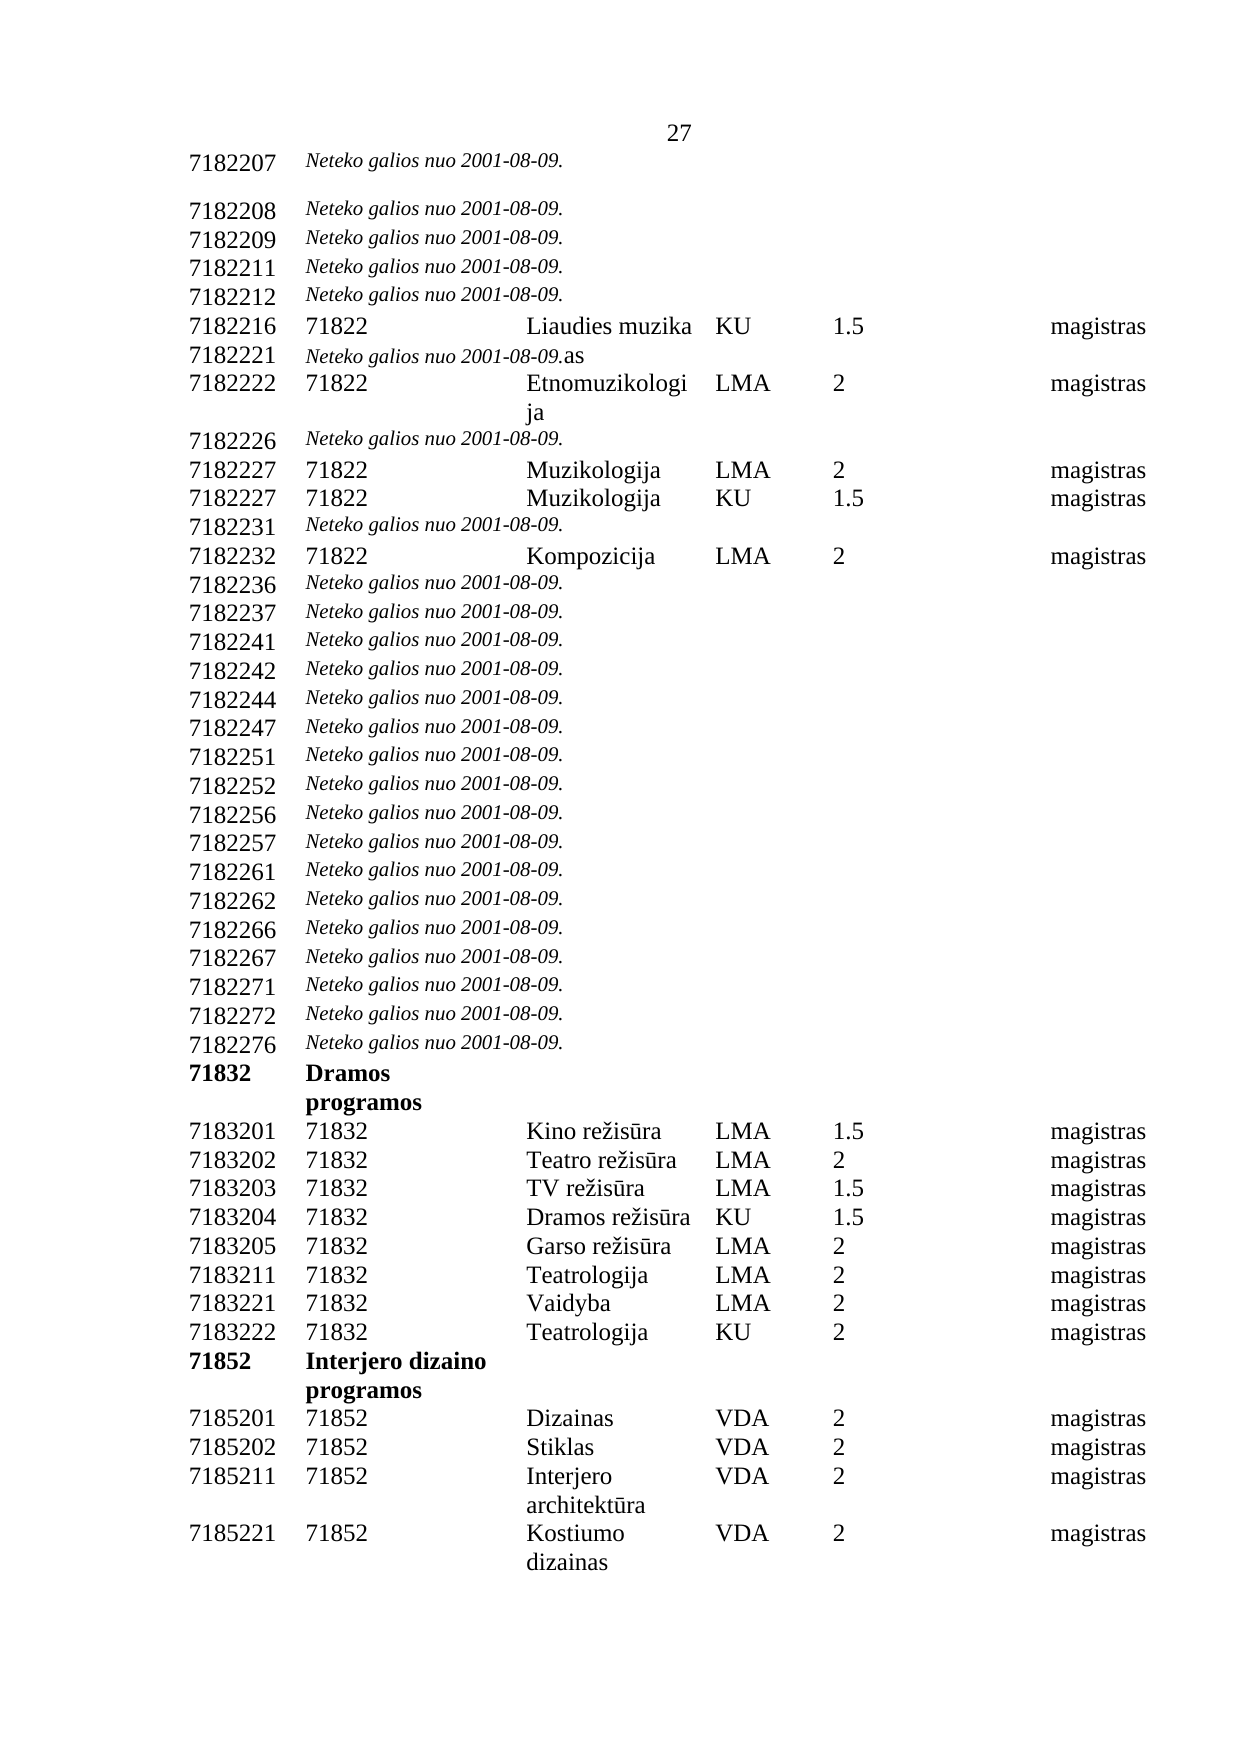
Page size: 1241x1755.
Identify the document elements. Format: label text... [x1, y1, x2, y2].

table_cell LMA [704, 1116, 821, 1145]
table_cell [1202, 340, 1207, 368]
table_cell [902, 1145, 973, 1173]
table_cell 1.5 [821, 1202, 902, 1231]
table_cell magistras [1039, 455, 1197, 483]
table_cell [1202, 771, 1207, 800]
table_cell 7182267 [177, 944, 294, 972]
table_cell [704, 1059, 821, 1116]
table_cell KU [704, 484, 821, 512]
table_cell 7182226 [177, 426, 294, 455]
table_cell [1197, 1202, 1202, 1231]
table_cell 7182251 [177, 742, 294, 771]
table_cell [973, 1346, 1039, 1403]
table_cell [1202, 512, 1207, 541]
table_cell [1197, 656, 1202, 685]
table_cell 71832 [294, 1317, 515, 1346]
table_cell magistras [1039, 1202, 1197, 1231]
table_cell KU [704, 1202, 821, 1231]
table_cell [1197, 1231, 1202, 1260]
table_cell 7182212 [177, 282, 294, 311]
table_cell 7182257 [177, 829, 294, 857]
table_cell Neteko galios nuo 2001-08-09. [294, 714, 1197, 742]
table_cell [1202, 1289, 1207, 1317]
table_cell 7183203 [177, 1174, 294, 1202]
table_cell [1202, 829, 1207, 857]
table_cell [1202, 311, 1207, 340]
table_cell [1197, 1289, 1202, 1317]
table_cell 71852 [294, 1432, 515, 1461]
table_cell Neteko galios nuo 2001-08-09. [294, 656, 1197, 685]
table_cell [1197, 1030, 1202, 1058]
table_cell [1202, 944, 1207, 972]
table_cell 7182209 [177, 225, 294, 253]
table_cell [1202, 254, 1207, 282]
table_cell [902, 369, 973, 426]
table_cell 7182221 [177, 340, 294, 368]
table_cell [1202, 685, 1207, 713]
table_cell magistras [1039, 541, 1197, 570]
table_cell 7183201 [177, 1116, 294, 1145]
table_cell [1197, 254, 1202, 282]
table_cell 7182244 [177, 685, 294, 713]
table_cell LMA [704, 1145, 821, 1173]
table_cell VDA [704, 1461, 821, 1518]
table_cell [1197, 484, 1202, 512]
table_cell Dizainas [515, 1404, 704, 1432]
table_cell [902, 1289, 973, 1317]
table_cell [973, 1202, 1039, 1231]
table_cell [1197, 1174, 1202, 1202]
table_cell 71832 [294, 1116, 515, 1145]
table_cell Vaidyba [515, 1289, 704, 1317]
table_cell [1197, 369, 1202, 426]
table_cell [1202, 1404, 1207, 1432]
table_cell [1197, 1432, 1202, 1461]
table_cell [1197, 685, 1202, 713]
table_cell [1202, 1030, 1207, 1058]
table_cell [1197, 1059, 1202, 1116]
table_cell [1197, 972, 1202, 1001]
table_cell Neteko galios nuo 2001-08-09. [294, 972, 1197, 1001]
table_cell 2 [821, 1317, 902, 1346]
table_cell Neteko galios nuo 2001-08-09. [294, 800, 1197, 828]
table_cell [1197, 1317, 1202, 1346]
table_cell 7183205 [177, 1231, 294, 1260]
table_cell [1202, 972, 1207, 1001]
table_cell [902, 1260, 973, 1288]
table_cell [821, 1346, 902, 1403]
table_cell Neteko galios nuo 2001-08-09. [294, 915, 1197, 943]
table_cell [1197, 829, 1202, 857]
table_cell Interjero architektūra [515, 1461, 704, 1518]
table_cell LMA [704, 1260, 821, 1288]
table_cell [1202, 1001, 1207, 1030]
table_cell 7182232 [177, 541, 294, 570]
table_cell [1197, 915, 1202, 943]
table_cell 2 [821, 1289, 902, 1317]
table_cell 7182231 [177, 512, 294, 541]
table_cell [973, 1519, 1039, 1576]
table_cell Neteko galios nuo 2001-08-09.as [294, 340, 1197, 368]
table_cell [1202, 1317, 1207, 1346]
table_cell LMA [704, 1174, 821, 1202]
table_cell Neteko galios nuo 2001-08-09. [294, 1030, 1197, 1058]
table_cell magistras [1039, 1260, 1197, 1288]
table_cell 71822 [294, 541, 515, 570]
table_cell magistras [1039, 1289, 1197, 1317]
table_cell [973, 1461, 1039, 1518]
table_cell 2 [821, 455, 902, 483]
table_cell 7182271 [177, 972, 294, 1001]
table_cell [902, 1202, 973, 1231]
table_cell 7182256 [177, 800, 294, 828]
table_cell VDA [704, 1404, 821, 1432]
table_cell [1039, 1346, 1197, 1403]
table_cell 1.5 [821, 1174, 902, 1202]
table_cell Neteko galios nuo 2001-08-09. [294, 599, 1197, 627]
table_cell [1202, 1461, 1207, 1518]
table_cell 7182276 [177, 1030, 294, 1058]
table_cell [902, 1231, 973, 1260]
table_cell [1197, 225, 1202, 253]
table_cell [1197, 1260, 1202, 1288]
table_cell 7182227 [177, 455, 294, 483]
table_cell Kino režisūra [515, 1116, 704, 1145]
table_cell 7182222 [177, 369, 294, 426]
table_cell [1202, 1346, 1207, 1403]
table_cell [1197, 944, 1202, 972]
table_cell [1202, 1174, 1207, 1202]
table_cell Neteko galios nuo 2001-08-09. [294, 829, 1197, 857]
table_cell KU [704, 311, 821, 340]
table_cell [1202, 627, 1207, 656]
table_cell 1.5 [821, 1116, 902, 1145]
table_cell [902, 541, 973, 570]
table_cell [1197, 282, 1202, 311]
table_cell [902, 1059, 973, 1116]
table_cell [704, 1346, 821, 1403]
table_cell magistras [1039, 1404, 1197, 1432]
table_cell Neteko galios nuo 2001-08-09. [294, 282, 1197, 311]
table_cell 2 [821, 1231, 902, 1260]
table_cell 1.5 [821, 484, 902, 512]
table_cell [1202, 1202, 1207, 1231]
table_cell TV režisūra [515, 1174, 704, 1202]
table_cell Neteko galios nuo 2001-08-09. [294, 570, 1197, 598]
table_cell 7182207 [177, 148, 294, 196]
table_cell Garso režisūra [515, 1231, 704, 1260]
table_cell 7183222 [177, 1317, 294, 1346]
table_cell Neteko galios nuo 2001-08-09. [294, 886, 1197, 915]
table_cell [1197, 627, 1202, 656]
table_cell 71832 [294, 1145, 515, 1173]
table_cell 7185201 [177, 1404, 294, 1432]
table_cell [1202, 857, 1207, 886]
table_cell [973, 484, 1039, 512]
table_cell [973, 455, 1039, 483]
table_cell magistras [1039, 1317, 1197, 1346]
table_cell [1197, 714, 1202, 742]
table_cell [821, 1059, 902, 1116]
table_cell 7182262 [177, 886, 294, 915]
table_cell [902, 1432, 973, 1461]
table_cell 7182208 [177, 196, 294, 225]
table_cell [902, 1461, 973, 1518]
table_cell [973, 1289, 1039, 1317]
table_cell Kompozicija [515, 541, 704, 570]
table_cell magistras [1039, 1145, 1197, 1173]
table_cell [1202, 656, 1207, 685]
table_cell 7182211 [177, 254, 294, 282]
table_cell 7182261 [177, 857, 294, 886]
table_cell [1202, 714, 1207, 742]
table_cell 7183211 [177, 1260, 294, 1288]
table_cell 71822 [294, 311, 515, 340]
table_cell 7183202 [177, 1145, 294, 1173]
table_cell Neteko galios nuo 2001-08-09. [294, 771, 1197, 800]
table_cell [973, 541, 1039, 570]
table_cell 71852 [177, 1346, 294, 1403]
table_cell 71822 [294, 369, 515, 426]
table_cell [1202, 742, 1207, 771]
table_cell [1197, 570, 1202, 598]
table_cell 2 [821, 1461, 902, 1518]
table_cell Muzikologija [515, 484, 704, 512]
table_cell [1197, 1001, 1202, 1030]
table_cell [1197, 1116, 1202, 1145]
table_cell [1197, 196, 1202, 225]
table_cell magistras [1039, 1432, 1197, 1461]
table_cell 71822 [294, 455, 515, 483]
table_cell 71832 [294, 1260, 515, 1288]
table_cell Neteko galios nuo 2001-08-09. [294, 426, 1197, 455]
table_cell 7182272 [177, 1001, 294, 1030]
table_cell 71832 [294, 1289, 515, 1317]
table_cell VDA [704, 1519, 821, 1576]
table_cell [973, 1059, 1039, 1116]
table_cell [902, 1116, 973, 1145]
table_cell magistras [1039, 1461, 1197, 1518]
table_cell 2 [821, 369, 902, 426]
table_cell [1202, 1432, 1207, 1461]
table_cell 2 [821, 1519, 902, 1576]
table_cell 7185221 [177, 1519, 294, 1576]
table_cell [1197, 857, 1202, 886]
table_cell [1197, 340, 1202, 368]
table_cell [973, 311, 1039, 340]
table_cell 2 [821, 541, 902, 570]
table_cell 7185202 [177, 1432, 294, 1461]
table_cell [1202, 800, 1207, 828]
table_cell Muzikologija [515, 455, 704, 483]
table_cell 71832 [294, 1202, 515, 1231]
table_cell [973, 1432, 1039, 1461]
table_cell [973, 1231, 1039, 1260]
table_cell magistras [1039, 1116, 1197, 1145]
table_cell [515, 1059, 704, 1116]
table_cell Neteko galios nuo 2001-08-09. [294, 196, 1197, 225]
table_cell [1202, 1116, 1207, 1145]
table_cell [1197, 1404, 1202, 1432]
table_cell [902, 1317, 973, 1346]
table_cell magistras [1039, 484, 1197, 512]
table_cell 7182227 [177, 484, 294, 512]
table_cell [973, 1317, 1039, 1346]
table_cell [1197, 1519, 1202, 1576]
table_cell [1197, 311, 1202, 340]
table_cell [973, 1174, 1039, 1202]
table_cell [1197, 1346, 1202, 1403]
table_cell 7182242 [177, 656, 294, 685]
table_cell [902, 455, 973, 483]
table_cell magistras [1039, 1174, 1197, 1202]
table_cell magistras [1039, 1519, 1197, 1576]
table_cell [1202, 455, 1207, 483]
table_cell Teatrologija [515, 1317, 704, 1346]
table_cell [1197, 541, 1202, 570]
table_cell [1202, 225, 1207, 253]
table_cell 71832 [294, 1231, 515, 1260]
table_cell Liaudies muzika [515, 311, 704, 340]
table_cell [1202, 541, 1207, 570]
table_cell [1202, 1145, 1207, 1173]
table_cell [902, 484, 973, 512]
table_cell [902, 1404, 973, 1432]
table_cell [1202, 886, 1207, 915]
table_cell VDA [704, 1432, 821, 1461]
table_cell [1202, 196, 1207, 225]
table_cell 71852 [294, 1519, 515, 1576]
table_cell Teatrologija [515, 1260, 704, 1288]
table_cell [1197, 1461, 1202, 1518]
table_cell 2 [821, 1145, 902, 1173]
table_cell [1197, 742, 1202, 771]
table_cell Kostiumo dizainas [515, 1519, 704, 1576]
table_cell [902, 1519, 973, 1576]
table_cell [1202, 484, 1207, 512]
table_cell Neteko galios nuo 2001-08-09. [294, 857, 1197, 886]
table_cell [973, 1404, 1039, 1432]
table_cell Etnomuzikologija [515, 369, 704, 426]
table_cell [902, 1174, 973, 1202]
table_cell [973, 1260, 1039, 1288]
table_cell [1197, 1145, 1202, 1173]
table_cell 7182236 [177, 570, 294, 598]
table_cell Neteko galios nuo 2001-08-09. [294, 944, 1197, 972]
table_cell 2 [821, 1260, 902, 1288]
table_cell 7185211 [177, 1461, 294, 1518]
table_cell 7183204 [177, 1202, 294, 1231]
table_cell [1202, 570, 1207, 598]
table_cell Neteko galios nuo 2001-08-09. [294, 254, 1197, 282]
table_cell [1202, 1519, 1207, 1576]
table_cell [1202, 369, 1207, 426]
table_cell [1202, 1231, 1207, 1260]
table_cell [1197, 426, 1202, 455]
table_cell [1202, 915, 1207, 943]
table_cell Neteko galios nuo 2001-08-09. [294, 742, 1197, 771]
table_cell 71852 [294, 1404, 515, 1432]
table_cell [1039, 1059, 1197, 1116]
table_cell 7182237 [177, 599, 294, 627]
table_cell 7182252 [177, 771, 294, 800]
table_cell 2 [821, 1432, 902, 1461]
table_cell Stiklas [515, 1432, 704, 1461]
table_cell Neteko galios nuo 2001-08-09. [294, 1001, 1197, 1030]
table_cell Dramos programos [294, 1059, 515, 1116]
table_cell LMA [704, 541, 821, 570]
table_cell 7183221 [177, 1289, 294, 1317]
table_cell [1197, 512, 1202, 541]
table_cell Neteko galios nuo 2001-08-09. [294, 627, 1197, 656]
table_cell [1197, 148, 1202, 196]
table_cell Teatro režisūra [515, 1145, 704, 1173]
table_cell [1202, 1059, 1207, 1116]
table_cell [1197, 455, 1202, 483]
table_cell LMA [704, 1289, 821, 1317]
table_cell 71832 [294, 1174, 515, 1202]
table_cell [1202, 599, 1207, 627]
table_cell [515, 1346, 704, 1403]
table_cell LMA [704, 1231, 821, 1260]
table_cell magistras [1039, 311, 1197, 340]
table_cell [973, 1145, 1039, 1173]
table_cell Neteko galios nuo 2001-08-09. [294, 225, 1197, 253]
table_cell [1202, 426, 1207, 455]
table_cell magistras [1039, 369, 1197, 426]
table_cell magistras [1039, 1231, 1197, 1260]
table_cell Neteko galios nuo 2001-08-09. [294, 148, 1197, 196]
table_cell [1197, 800, 1202, 828]
table_cell Dramos režisūra [515, 1202, 704, 1231]
table_cell 7182241 [177, 627, 294, 656]
table_cell [1202, 1260, 1207, 1288]
table_cell Neteko galios nuo 2001-08-09. [294, 512, 1197, 541]
table_cell [1197, 599, 1202, 627]
table_cell 1.5 [821, 311, 902, 340]
table_cell [973, 369, 1039, 426]
table_cell Neteko galios nuo 2001-08-09. [294, 685, 1197, 713]
table_cell 71832 [177, 1059, 294, 1116]
table_cell 7182216 [177, 311, 294, 340]
table_cell 71852 [294, 1461, 515, 1518]
table_cell [902, 311, 973, 340]
table_cell 7182247 [177, 714, 294, 742]
table_cell LMA [704, 455, 821, 483]
table_cell LMA [704, 369, 821, 426]
table_cell 7182266 [177, 915, 294, 943]
table_cell [973, 1116, 1039, 1145]
table_cell [1202, 282, 1207, 311]
table_cell [1202, 148, 1207, 196]
table_cell 71822 [294, 484, 515, 512]
table_cell [1197, 886, 1202, 915]
table_cell 2 [821, 1404, 902, 1432]
table_cell Interjero dizaino programos [294, 1346, 515, 1403]
table_cell [902, 1346, 973, 1403]
table_cell KU [704, 1317, 821, 1346]
table_cell [1197, 771, 1202, 800]
